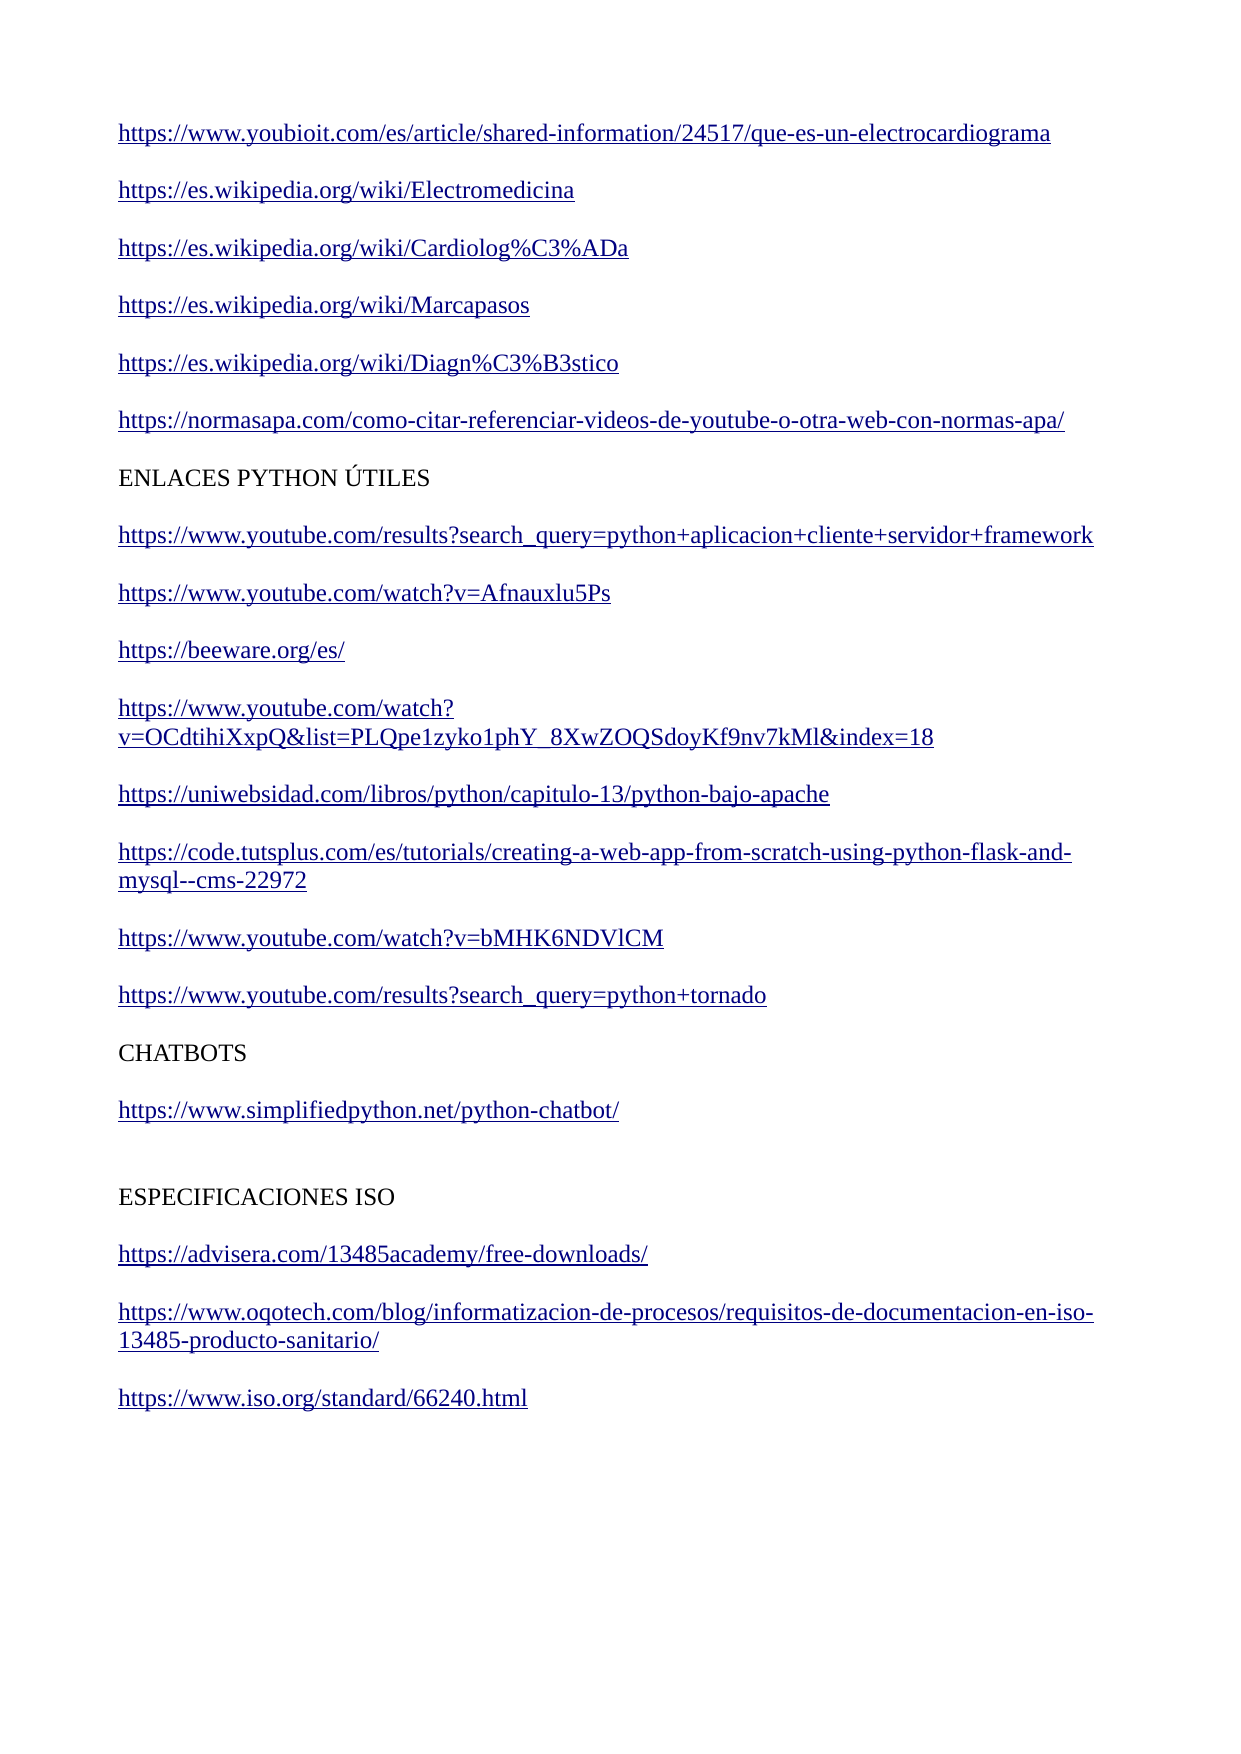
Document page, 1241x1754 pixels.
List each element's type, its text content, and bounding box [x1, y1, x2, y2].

text https://www.youbioit.com/es/article/shared-information/24517/que-es-un-electrocardiograma [118, 118, 1122, 147]
text https://www.youtube.com/watch?v=bMHK6NDVlCM [118, 923, 1122, 952]
text https://www.simplifiedpython.net/python-chatbot/ [118, 1096, 1122, 1124]
text https://code.tutsplus.com/es/tutorials/creating-a-web-app-from-scratch-using-python-flask-and-mysql--cms-22972 [118, 837, 1122, 894]
text https://www.oqotech.com/blog/informatizacion-de-procesos/requisitos-de-documentacion-en-iso-13485-producto-sanitario/ [118, 1297, 1122, 1354]
text https://www.youtube.com/results?search_query=python+aplicacion+cliente+servidor+framework [118, 521, 1122, 549]
text https://www.youtube.com/watch?v=OCdtihiXxpQ&list=PLQpe1zyko1phY_8XwZOQSdoyKf9nv7kMl&index=18 [118, 693, 1122, 751]
text ENLACES PYTHON ÚTILES [118, 463, 1122, 492]
text https://uniwebsidad.com/libros/python/capitulo-13/python-bajo-apache [118, 779, 1122, 808]
text https://es.wikipedia.org/wiki/Diagn%C3%B3stico [118, 348, 1122, 377]
text ESPECIFICACIONES ISO [118, 1182, 1122, 1211]
text https://es.wikipedia.org/wiki/Cardiolog%C3%ADa [118, 233, 1122, 262]
text https://es.wikipedia.org/wiki/Electromedicina [118, 176, 1122, 204]
text https://es.wikipedia.org/wiki/Marcapasos [118, 291, 1122, 319]
text https://advisera.com/13485academy/free-downloads/ [118, 1239, 1122, 1268]
text https://www.youtube.com/watch?v=Afnauxlu5Ps [118, 578, 1122, 607]
text https://beeware.org/es/ [118, 636, 1122, 664]
text https://normasapa.com/como-citar-referenciar-videos-de-youtube-o-otra-web-con-normas-apa/ [118, 406, 1122, 434]
text https://www.youtube.com/results?search_query=python+tornado [118, 981, 1122, 1009]
text CHATBOTS [118, 1038, 1122, 1067]
text https://www.iso.org/standard/66240.html [118, 1383, 1122, 1412]
